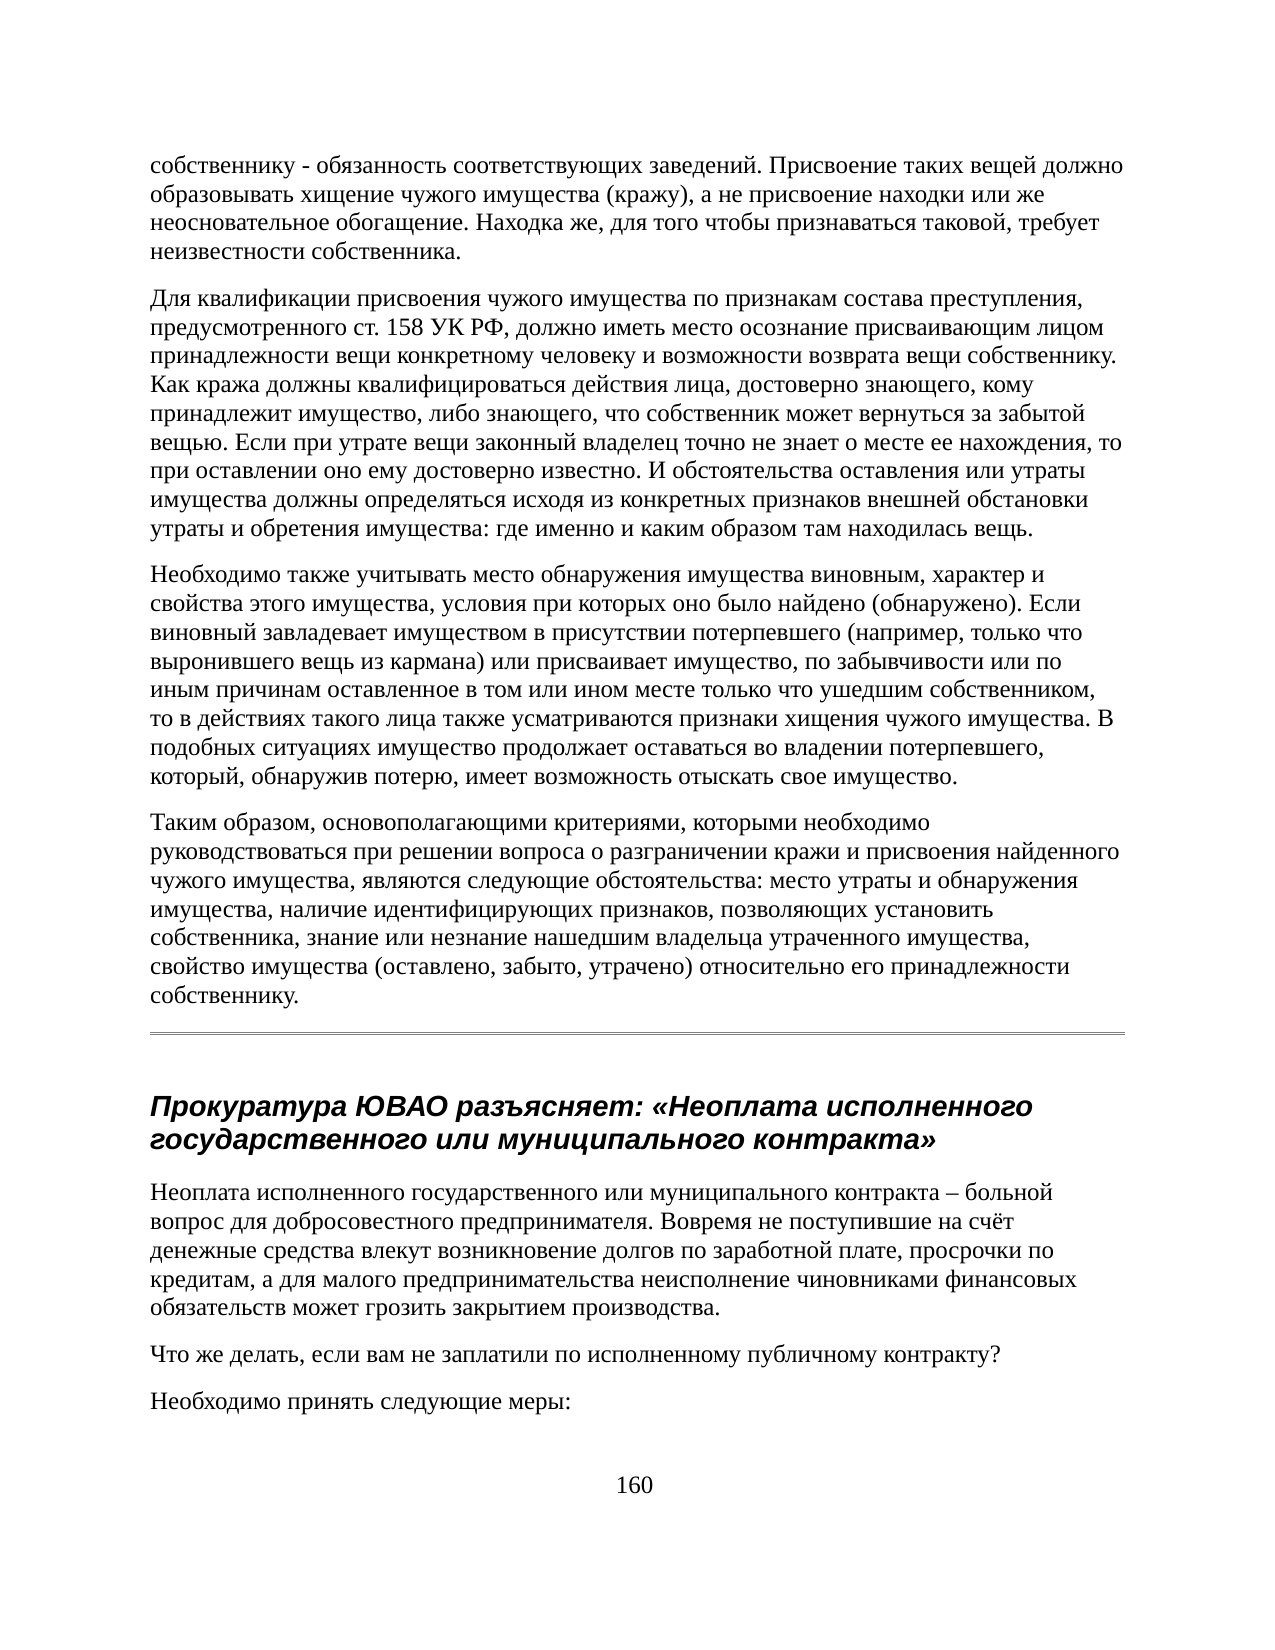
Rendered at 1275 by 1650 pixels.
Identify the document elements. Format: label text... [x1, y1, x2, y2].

subtitle Прокуратура ЮВАО разъясняет: «Неоплата исполненного государственного или муниципального контракта» [150, 1089, 1125, 1156]
text Необходимо также учитывать место обнаружения имущества виновным, характер и свойства этого имущества, условия при которых оно было найдено (обнаружено). Если виновный завладевает имуществом в присутствии потерпевшего (например, только что выронившего вещь из кармана) или присваивает имущество, по забывчивости или по иным причинам оставленное в том или ином месте только что ушедшим собственником, то в действиях такого лица также усматриваются признаки хищения чужого имущества. В подобных ситуациях имущество продолжает оставаться во владении потерпевшего, который, обнаружив потерю, имеет возможность отыскать свое имущество. [150, 559, 1125, 789]
text Таким образом, основополагающими критериями, которыми необходимо руководствоваться при решении вопроса о разграничении кражи и присвоения найденного чужого имущества, являются следующие обстоятельства: место утраты и обнаружения имущества, наличие идентифицирующих признаков, позволяющих установить собственника, знание или незнание нашедшим владельца утраченного имущества, свойство имущества (оставлено, забыто, утрачено) относительно его принадлежности собственнику. [150, 807, 1125, 1009]
text Что же делать, если вам не заплатили по исполненному публичному контракту? [150, 1339, 1125, 1368]
text Необходимо принять следующие меры: [150, 1386, 1125, 1414]
text собственнику - обязанность соответствующих заведений. Присвоение таких вещей должно образовывать хищение чужого имущества (кражу), а не присвоение находки или же неосновательное обогащение. Находка же, для того чтобы признаваться таковой, требует неизвестности собственника. [150, 150, 1125, 265]
text Неоплата исполненного государственного или муниципального контракта – больной вопрос для добросовестного предпринимателя. Вовремя не поступившие на счёт денежные средства влекут возникновение долгов по заработной плате, просрочки по кредитам, а для малого предпринимательства неисполнение чиновниками финансовых обязательств может грозить закрытием производства. [150, 1177, 1125, 1321]
text Для квалификации присвоения чужого имущества по признакам состава преступления, предусмотренного ст. 158 УК РФ, должно иметь место осознание присваивающим лицом принадлежности вещи конкретному человеку и возможности возврата вещи собственнику. Как кража должны квалифицироваться действия лица, достоверно знающего, кому принадлежит имущество, либо знающего, что собственник может вернуться за забытой вещью. Если при утрате вещи законный владелец точно не знает о месте ее нахождения, то при оставлении оно ему достоверно известно. И обстоятельства оставления или утраты имущества должны определяться исходя из конкретных признаков внешней обстановки утраты и обретения имущества: где именно и каким образом там находилась вещь. [150, 283, 1125, 542]
